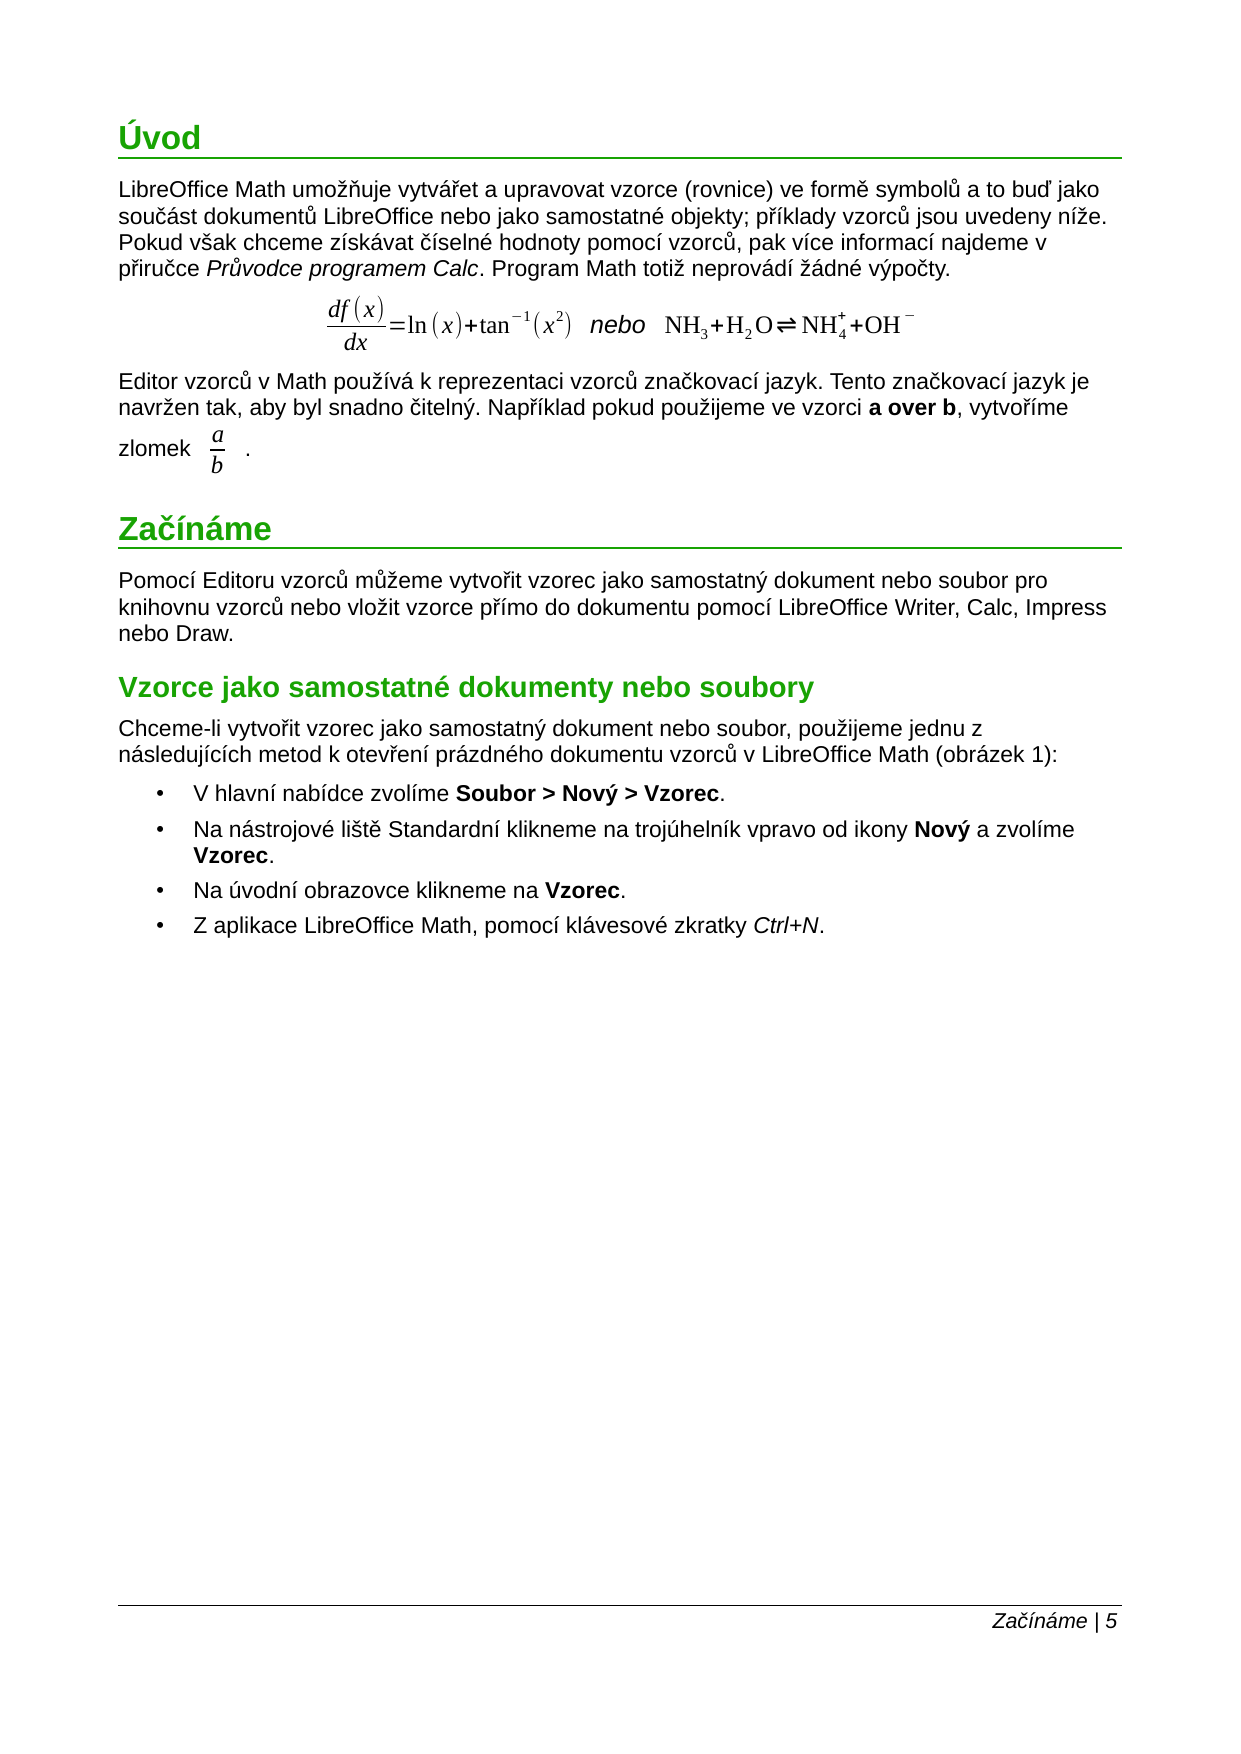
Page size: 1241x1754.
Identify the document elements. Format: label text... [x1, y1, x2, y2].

text nebo [118, 294, 1122, 356]
text LibreOffice Math umožňuje vytvářet a upravovat vzorce (rovnice) ve formě symbolů a to buď jako součást dokumentů LibreOffice nebo jako samostatné objekty; příklady vzorců jsou uvedeny níže. Pokud však chceme získávat číselné hodnoty pomocí vzorců, pak více informací najdeme v přiručce Průvodce programem Calc. Program Math totiž neprovádí žádné výpočty. [118, 176, 1122, 282]
text Pomocí Editoru vzorců můžeme vytvořit vzorec jako samostatný dokument nebo soubor pro knihovnu vzorců nebo vložit vzorce přímo do dokumentu pomocí LibreOffice Writer, Calc, Impress nebo Draw. [118, 567, 1122, 646]
list Z aplikace LibreOffice Math, pomocí klávesové zkratky Ctrl+N. [156, 912, 1122, 939]
text Editor vzorců v Math používá k reprezentaci vzorců značkovací jazyk. Tento značkovací jazyk je navržen tak, aby byl snadno čitelný. Například pokud použijeme ve vzorci a over b, vytvoříme zlomek. [118, 368, 1122, 479]
subtitle Vzorce jako samostatné dokumenty nebo soubory [118, 670, 1122, 703]
text Chceme-li vytvořit vzorec jako samostatný dokument nebo soubor, použijeme jednu z následujících metod k otevření prázdného dokumentu vzorců v LibreOffice Math (obrázek 1): [118, 715, 1122, 768]
subtitle Úvod [118, 118, 1122, 157]
list Na úvodní obrazovce klikneme na Vzorec. [156, 877, 1122, 903]
subtitle Začínáme [118, 509, 1122, 547]
list Na nástrojové liště Standardní klikneme na trojúhelník vpravo od ikony Nový a zvolíme Vzorec. [156, 816, 1122, 868]
list V hlavní nabídce zvolíme Soubor > Nový > Vzorec. [156, 780, 1122, 807]
